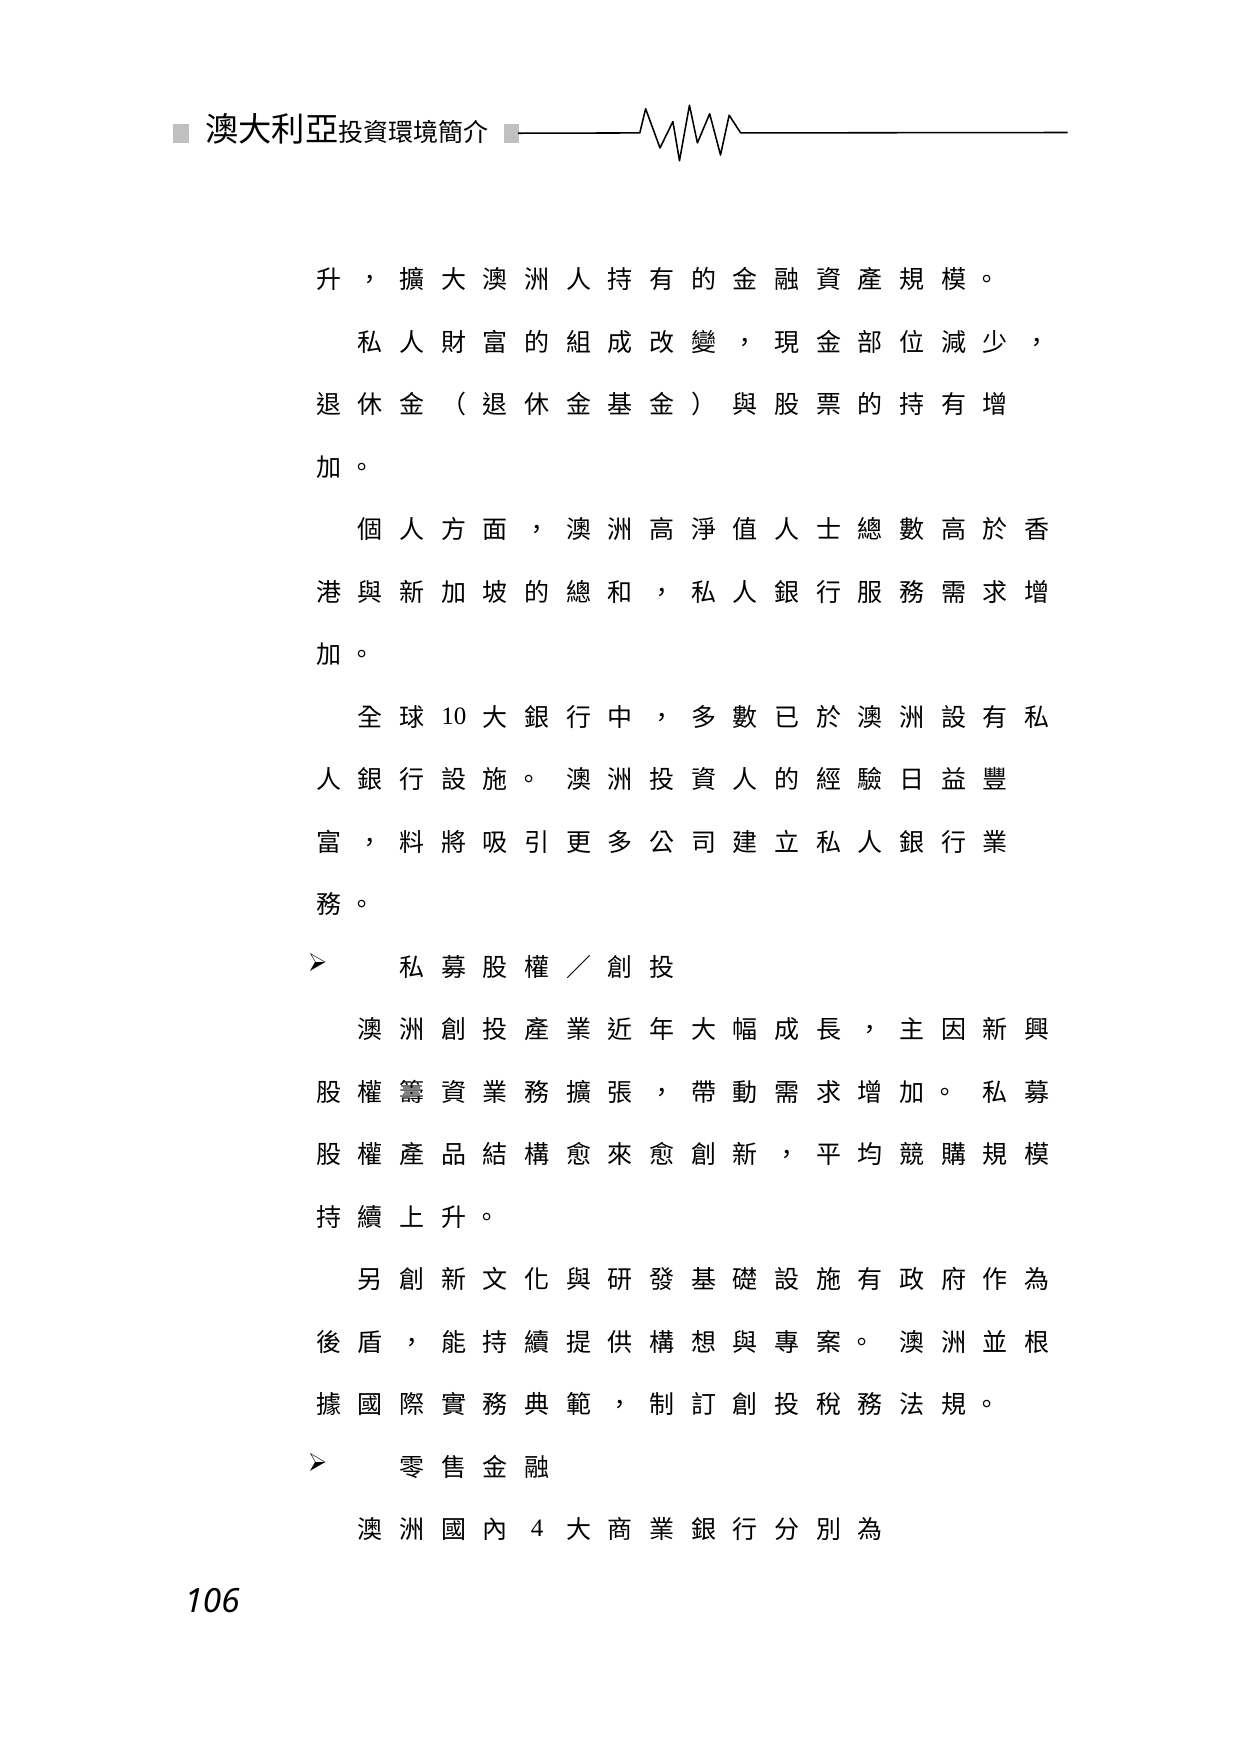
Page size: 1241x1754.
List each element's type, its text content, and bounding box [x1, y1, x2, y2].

text 私人財富的組成改變，現金部位減少，退休金（退休金基金）與股票的持有增加。 [281, 299, 1058, 486]
text 另創新文化與研發基礎設施有政府作為後盾，能持續提供構想與專案。澳洲並根據國際實務典範，制訂創投稅務法規。 [281, 1236, 1058, 1424]
list 私募股權／創投 [301, 924, 1058, 986]
list 零售金融 [301, 1424, 1058, 1486]
text 澳洲國內4大商業銀行分別為 [281, 1486, 1058, 1549]
text 澳洲創投產業近年大幅成長，主因新興股權籌資業務擴張，帶動需求增加。私募股權產品結構愈來愈創新，平均競購規模持續上升。 [281, 986, 1058, 1236]
text 全球10大銀行中，多數已於澳洲設有私人銀行設施。澳洲投資人的經驗日益豐富，料將吸引更多公司建立私人銀行業務。 [281, 674, 1058, 924]
text 個人方面，澳洲高淨值人士總數高於香港與新加坡的總和，私人銀行服務需求增加。 [281, 486, 1058, 674]
text 升，擴大澳洲人持有的金融資產規模。 [281, 236, 1058, 299]
